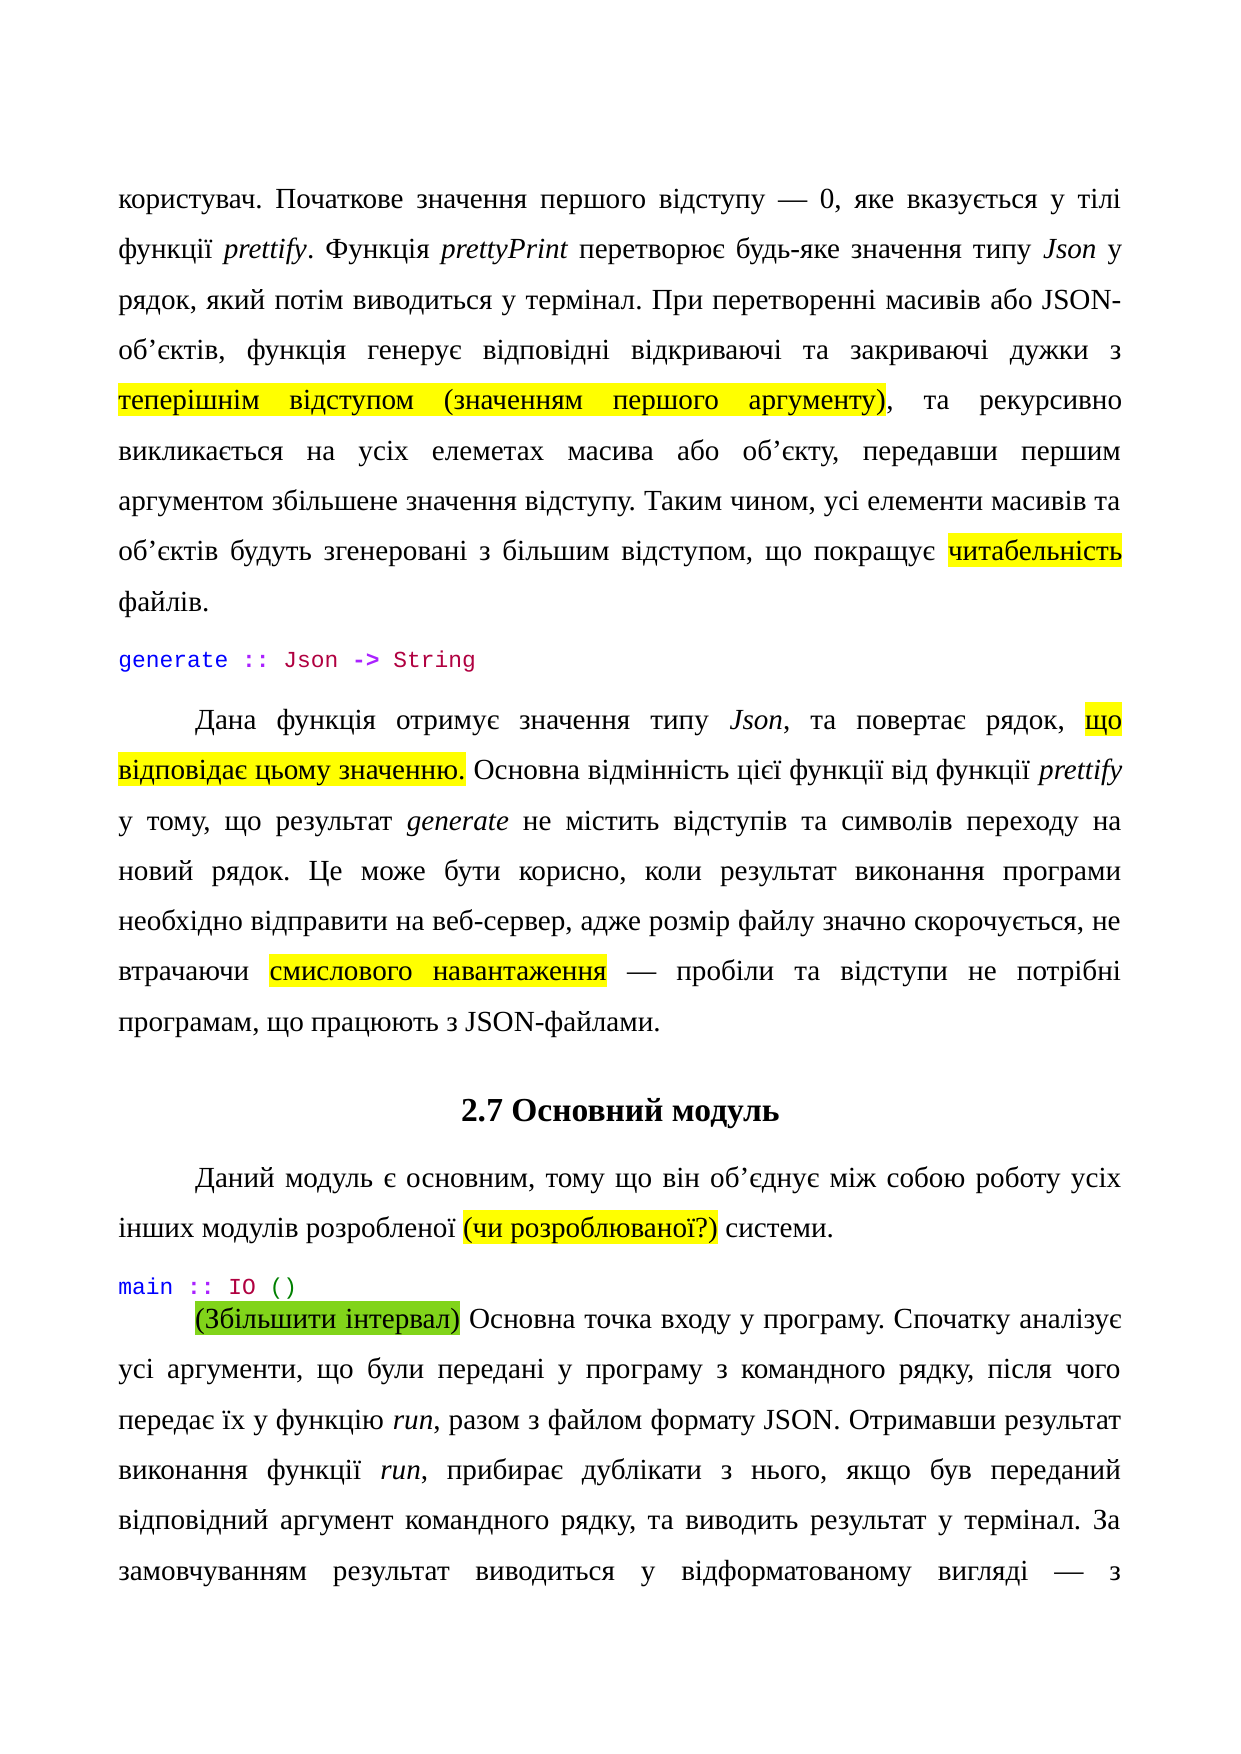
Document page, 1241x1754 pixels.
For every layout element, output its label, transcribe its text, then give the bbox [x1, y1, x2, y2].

text (Збільшити інтервал) Основна точка входу у програму. Спочатку аналізує усі аргументи, що були передані у програму з командного рядку, після чого передає їх у функцію run, разом з файлом формату JSON. Отримавши результат виконання функції run, прибирає дублікати з нього, якщо був переданий відповідний аргумент командного рядку, та виводить результат у термінал. За замовчуванням результат виводиться у відформатованому вигляді — з [118, 1301, 1122, 1586]
text Даний модуль є основним, тому що він об’єднує між собою роботу усіх інших модулів розробленої (чи розроблюваної?) системи. [118, 1160, 1122, 1244]
text generate :: Json -> String [118, 648, 1122, 674]
text користувач. Початкове значення першого відступу — 0, яке вказується у тілі функції prettify. Функція prettyPrint перетворює будь-яке значення типу Json у рядок, який потім виводиться у термінал. При перетворенні масивів або JSON-об’єктів, функція генерує відповідні відкриваючі та закриваючі дужки з теперішнім відступом (значенням першого аргументу), та рекурсивно викликається на усіх елеметах масива або об’єкту, передавши першим аргументом збільшене значення відступу. Таким чином, усі елементи масивів та об’єктів будуть згенеровані з більшим відступом, що покращує читабельність файлів. [118, 181, 1122, 617]
text main :: IO () [118, 1275, 1122, 1301]
subtitle 2.7 Основний модуль [118, 1089, 1122, 1128]
text Дана функція отримує значення типу Json, та повертає рядок, що відповідає цьому значенню. Основна відмінність цієї функції від функції prettify у тому, що результат generate не містить відступів та символів переходу на новий рядок. Це може бути корисно, коли результат виконання програми необхідно відправити на веб-сервер, адже розмір файлу значно скорочується, не втрачаючи смислового навантаження — пробіли та відступи не потрібні програмам, що працюють з JSON-файлами. [118, 702, 1122, 1037]
